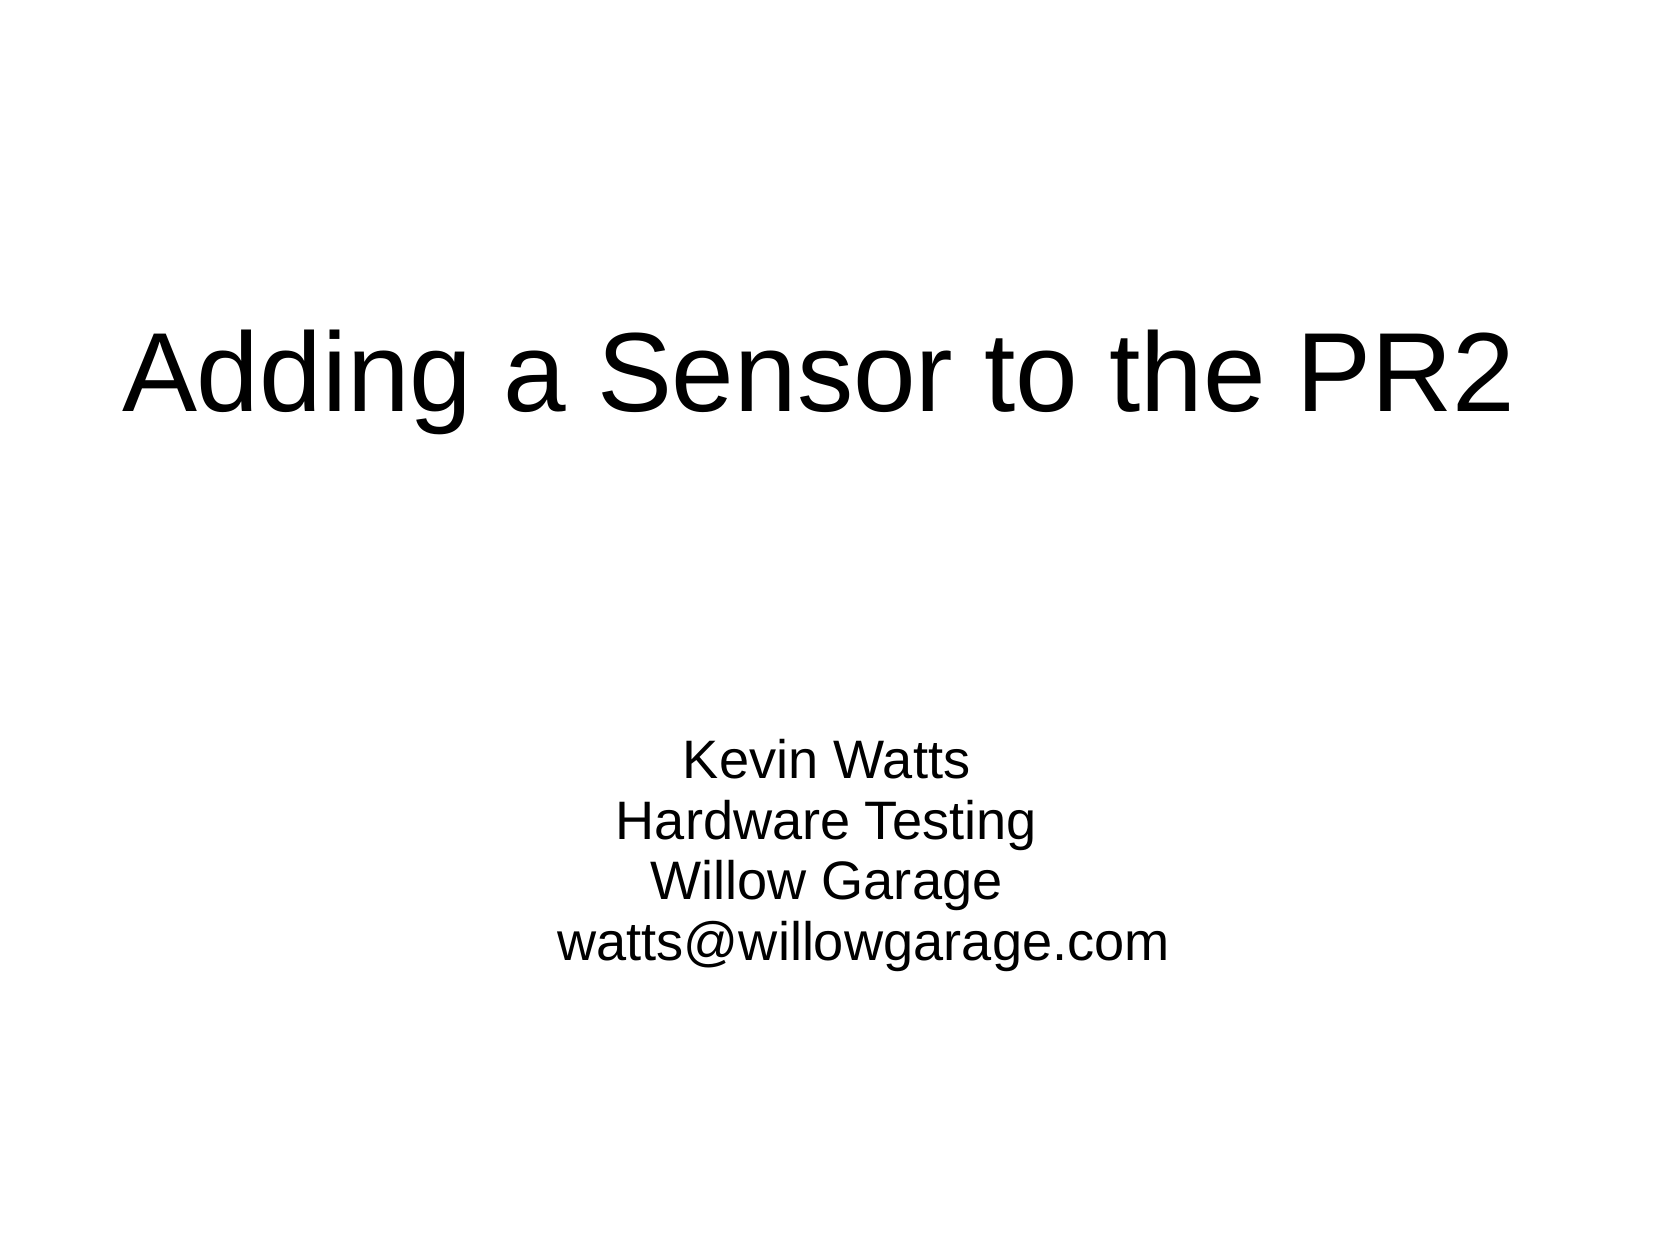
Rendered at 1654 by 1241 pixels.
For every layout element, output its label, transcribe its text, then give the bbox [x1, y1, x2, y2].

subtitle Kevin Watts Hardware Testing Willow Garage watts@willowgarage.com [82, 600, 1571, 1102]
title Adding a Sensor to the PR2 [75, 220, 1564, 526]
